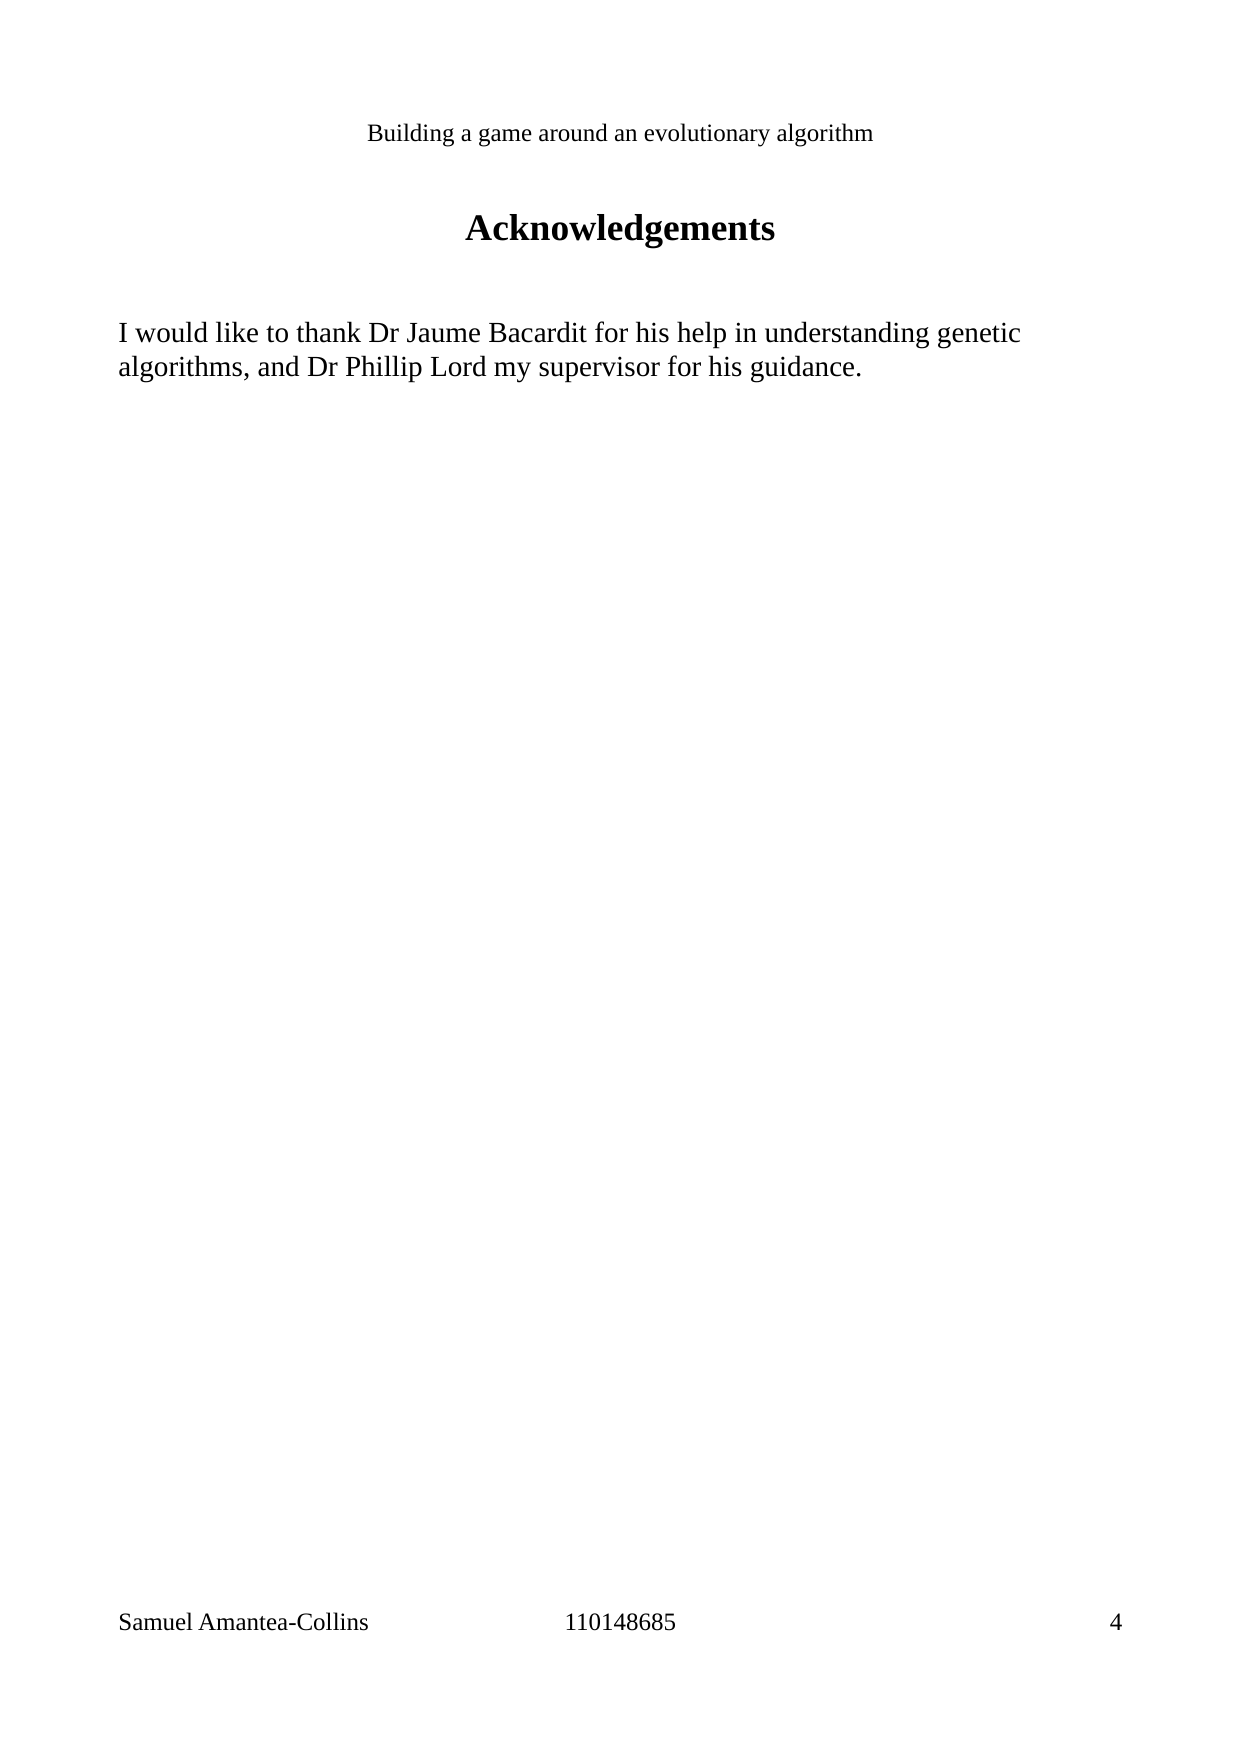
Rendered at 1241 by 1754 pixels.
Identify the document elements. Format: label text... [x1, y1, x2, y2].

text Acknowledgements [118, 205, 1122, 248]
text I would like to thank Dr Jaume Bacardit for his help in understanding genetic algorithms, and Dr Phillip Lord my supervisor for his guidance. [118, 315, 1122, 382]
